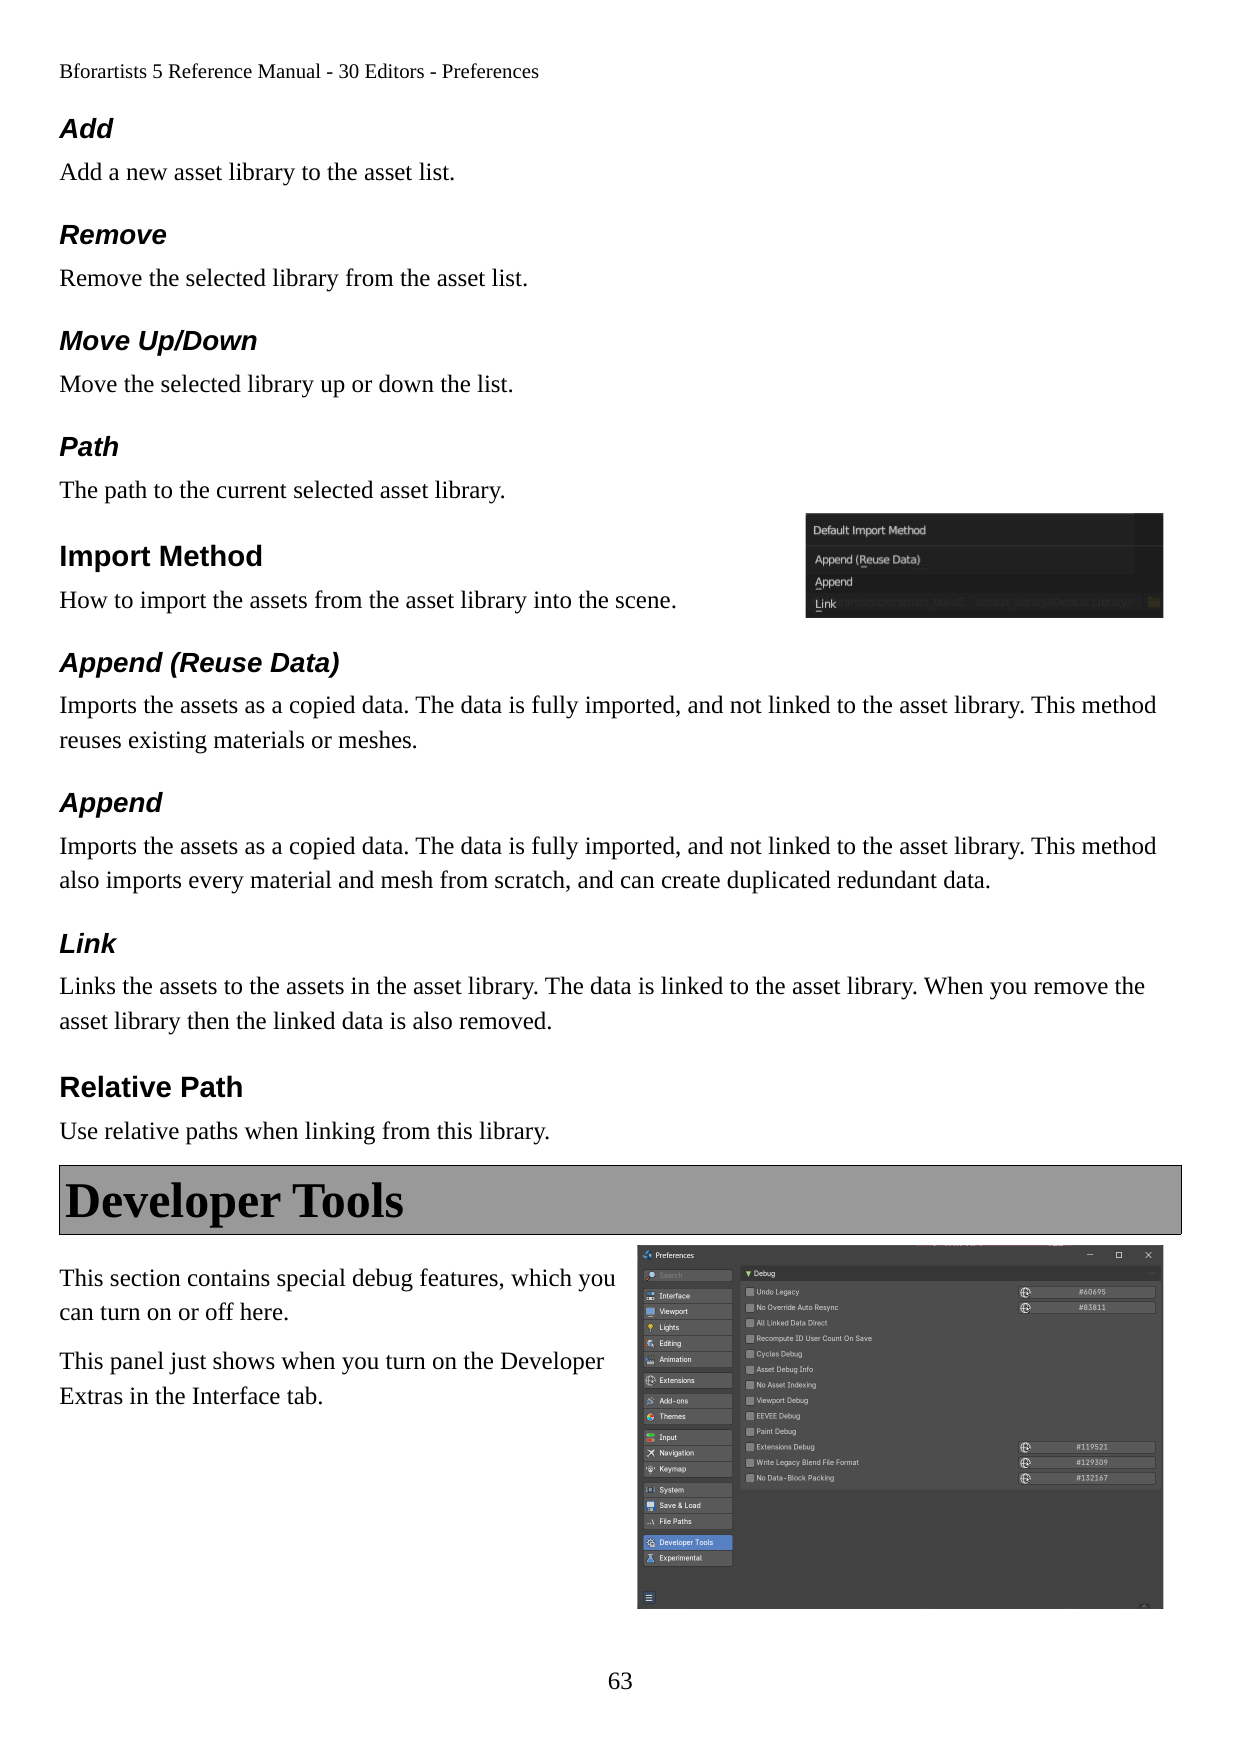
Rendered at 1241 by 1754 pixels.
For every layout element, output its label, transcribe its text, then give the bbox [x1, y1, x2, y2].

subtitle Move Up/Down [59, 324, 1181, 356]
subtitle Append [59, 787, 1181, 818]
text This panel just shows when you turn on the Developer Extras in the Interface tab. [59, 1346, 637, 1409]
text Add a new asset library to the asset list. [59, 157, 1181, 186]
subtitle Link [59, 927, 1181, 959]
text Imports the assets as a copied data. The data is fully imported, and not linked to the asset library. This method reuses existing materials or meshes. [59, 691, 1181, 754]
subtitle Import Method [59, 538, 805, 572]
picture [805, 513, 1164, 618]
subtitle [1164, 538, 1181, 572]
text This section contains special debug features, which you can turn on or off here. [59, 1263, 637, 1326]
text Remove the selected library from the asset list. [59, 263, 1181, 292]
text The path to the current selected asset library. [59, 475, 1181, 503]
subtitle Path [59, 430, 1181, 462]
subtitle Remove [59, 218, 1181, 250]
text Use relative paths when linking from this library. [59, 1116, 1181, 1144]
subtitle Relative Path [59, 1069, 1181, 1103]
table_header Developer Tools [60, 1166, 1181, 1234]
text Imports the assets as a copied data. The data is fully imported, and not linked to the asset library. This method also imports every material and mesh from scratch, and can create duplicated redundant data. [59, 831, 1181, 894]
text Move the selected library up or down the list. [59, 369, 1181, 398]
text Links the assets to the assets in the asset library. The data is linked to the asset library. When you remove the asset library then the linked data is also removed. [59, 971, 1181, 1035]
subtitle Append (Reuse Data) [59, 646, 1181, 678]
text How to import the assets from the asset library into the scene. [59, 585, 805, 613]
subtitle Add [59, 113, 1181, 144]
picture [637, 1245, 1164, 1609]
